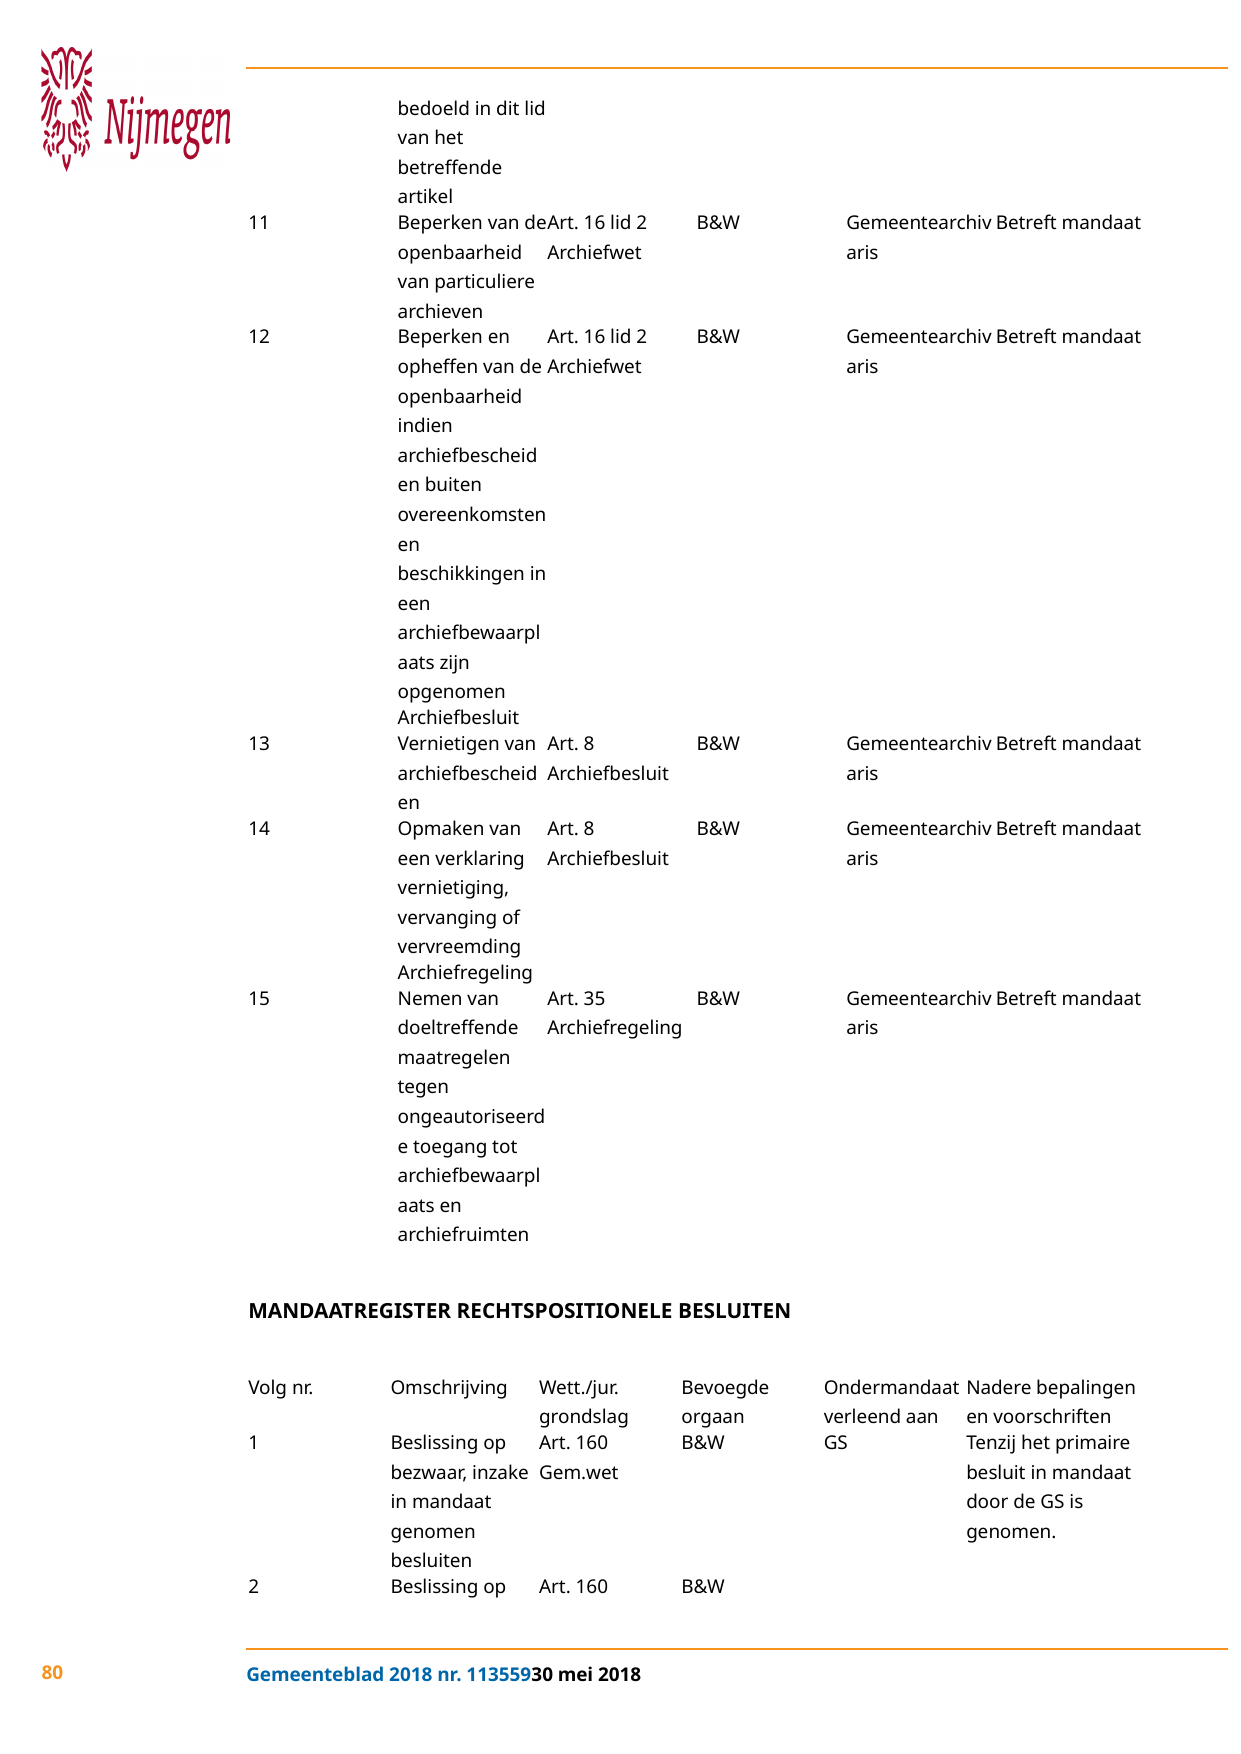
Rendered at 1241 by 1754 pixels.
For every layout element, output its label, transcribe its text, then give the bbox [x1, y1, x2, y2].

table_cell Gemeentearchivaris [846, 985, 996, 1247]
table_cell [248, 705, 397, 730]
table_cell Betreft mandaat [996, 985, 1152, 1247]
table_cell 15 [248, 985, 397, 1247]
table_cell Betreft mandaat [996, 324, 1152, 704]
table_cell Art. 16 lid 2 Archiefwet [547, 324, 696, 704]
table_cell [996, 95, 1152, 209]
table_cell 13 [248, 730, 397, 815]
table_cell [696, 959, 846, 985]
table_cell Betreft mandaat [996, 815, 1152, 959]
table_header Nadere bepalingen en voorschriften [966, 1374, 1152, 1429]
table_cell Nemen van doeltreffende maatregelen tegen ongeautoriseerde toegang tot archiefbewaarplaats en archiefruimten [398, 985, 547, 1247]
table_cell Gemeentearchivaris [846, 324, 996, 704]
table_cell [846, 959, 996, 985]
table_cell 11 [248, 209, 397, 324]
table_cell Beperken van de openbaarheid van particuliere archieven [398, 209, 547, 324]
table_cell B&W [696, 209, 846, 324]
table_cell [846, 705, 996, 730]
table_cell [996, 705, 1152, 730]
table_cell [996, 959, 1152, 985]
table_cell B&W [696, 730, 846, 815]
table_header Bevoegde orgaan [681, 1374, 823, 1429]
table_header Wett./jur. grondslag [539, 1374, 681, 1429]
table_cell [547, 705, 696, 730]
table_cell Vernietigen van archiefbescheiden [398, 730, 547, 815]
table_cell B&W [696, 815, 846, 959]
table_cell Art. 8 Archiefbesluit [547, 815, 696, 959]
table_cell Tenzij het primaire besluit in mandaat door de GS is genomen. [966, 1429, 1152, 1573]
table_cell 2 [248, 1573, 390, 1599]
table_cell Art. 160 Gem.wet [539, 1429, 681, 1573]
picture [41, 47, 231, 172]
table_cell [248, 959, 397, 985]
table_cell 1 [248, 1429, 390, 1573]
table_cell Archiefbesluit [398, 705, 547, 730]
table_cell Opmaken van een verklaring vernietiging, vervanging of vervreemding [398, 815, 547, 959]
table_cell [696, 705, 846, 730]
table_header Ondermandaat verleend aan [824, 1374, 966, 1429]
table_cell 12 [248, 324, 397, 704]
text MANDAATREGISTER RECHTSPOSITIONELE BESLUITEN [248, 1296, 1152, 1324]
table_cell B&W [696, 324, 846, 704]
table_cell Beperken en opheffen van de openbaarheid indien archiefbescheiden buiten overeenkomsten en beschikkingen in een archiefbewaarplaats zijn opgenomen [398, 324, 547, 704]
table_cell Art. 16 lid 2 Archiefwet [547, 209, 696, 324]
table_cell B&W [696, 985, 846, 1247]
table_cell Gemeentearchivaris [846, 815, 996, 959]
table_cell 14 [248, 815, 397, 959]
table_cell Beslissing op [390, 1573, 539, 1599]
table_cell Archiefregeling [398, 959, 547, 985]
table_cell [248, 95, 397, 209]
table_cell Betreft mandaat [996, 730, 1152, 815]
table_cell Art. 35 Archiefregeling [547, 985, 696, 1247]
table_cell [824, 1573, 966, 1599]
table_cell Gemeentearchivaris [846, 730, 996, 815]
table_cell [846, 95, 996, 209]
table_cell Betreft mandaat [996, 209, 1152, 324]
table_header Omschrijving [390, 1374, 539, 1429]
table_cell Beslissing op bezwaar, inzake in mandaat genomen besluiten [390, 1429, 539, 1573]
table_cell bedoeld in dit lid van het betreffende artikel [398, 95, 547, 209]
table_cell [966, 1573, 1152, 1599]
table_header Volg nr. [248, 1374, 390, 1429]
table_cell [547, 95, 696, 209]
table_cell B&W [681, 1573, 823, 1599]
table_cell Gemeentearchivaris [846, 209, 996, 324]
table_cell [547, 959, 696, 985]
table_cell [696, 95, 846, 209]
table_cell Art. 8 Archiefbesluit [547, 730, 696, 815]
table_cell Art. 160 [539, 1573, 681, 1599]
table_cell GS [824, 1429, 966, 1573]
table_cell B&W [681, 1429, 823, 1573]
